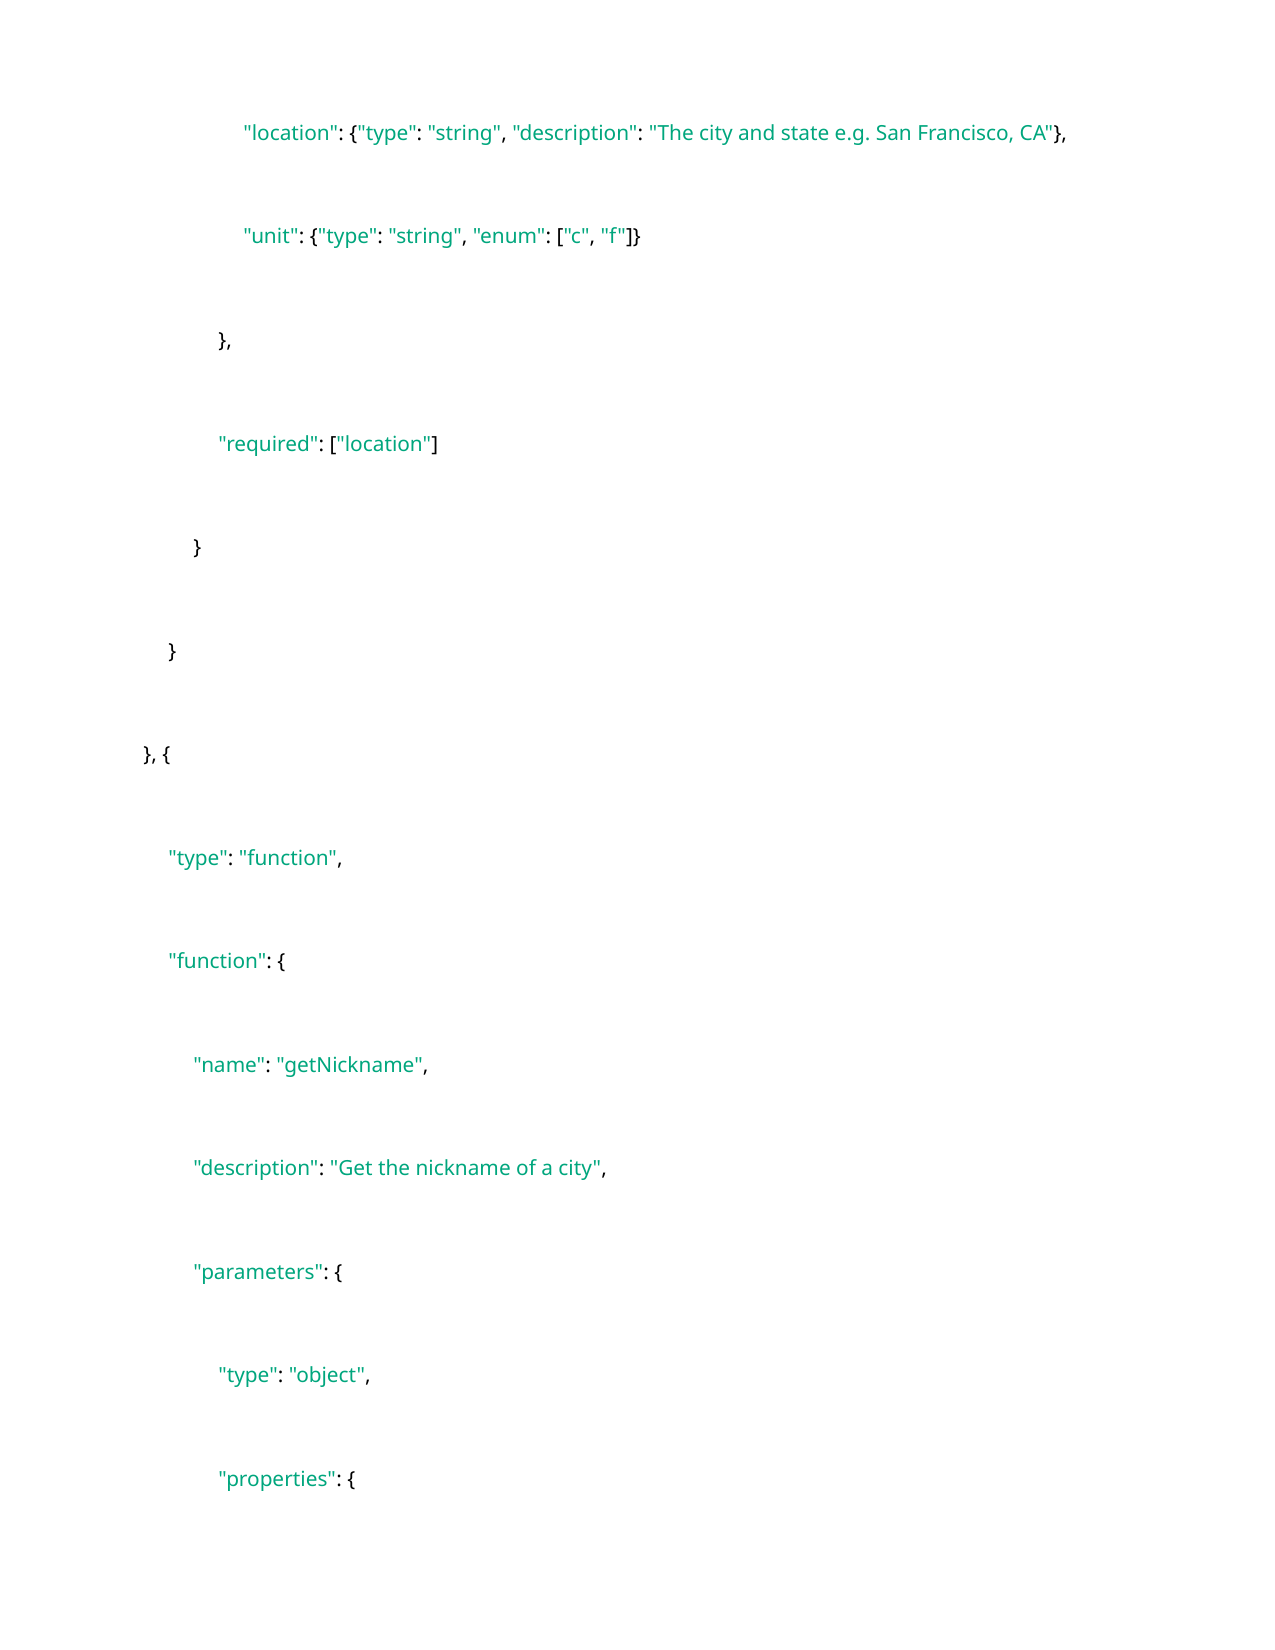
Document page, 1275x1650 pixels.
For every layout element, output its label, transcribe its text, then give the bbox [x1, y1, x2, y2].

text } [118, 532, 1157, 561]
text "parameters": { [118, 1257, 1157, 1286]
text "properties": { [118, 1464, 1157, 1493]
text "location": {"type": "string", "description": "The city and state e.g. San Francisco, CA"}, [118, 118, 1157, 147]
text }, [118, 325, 1157, 354]
text } [118, 636, 1157, 664]
text "description": "Get the nickname of a city", [118, 1153, 1157, 1182]
text "unit": {"type": "string", "enum": ["c", "f"]} [118, 222, 1157, 250]
text "type": "object", [118, 1361, 1157, 1389]
text "type": "function", [118, 843, 1157, 871]
text "required": ["location"] [118, 429, 1157, 457]
text }, { [118, 739, 1157, 768]
text "name": "getNickname", [118, 1050, 1157, 1078]
text "function": { [118, 946, 1157, 975]
